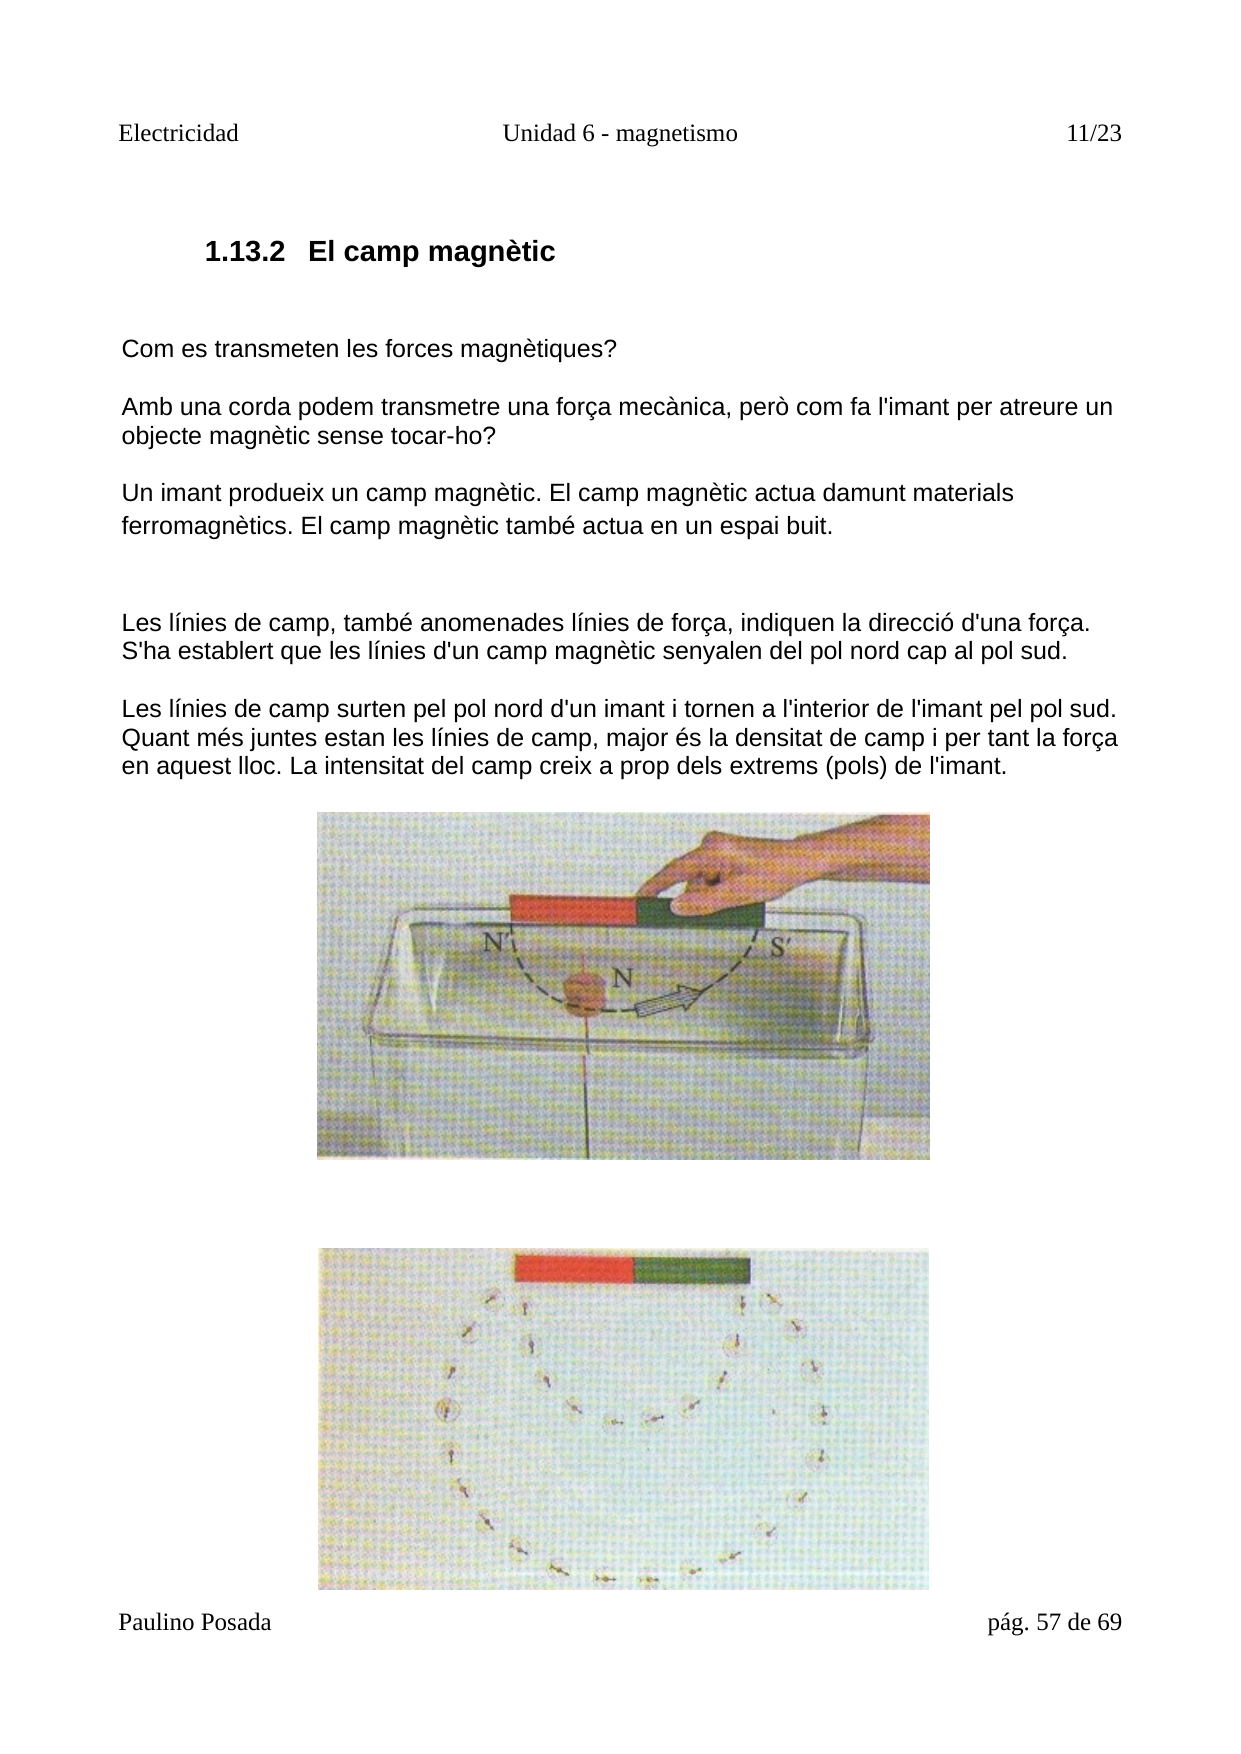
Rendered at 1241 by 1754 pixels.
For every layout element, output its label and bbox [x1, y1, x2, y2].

picture [317, 812, 930, 1160]
picture [318, 1248, 929, 1590]
